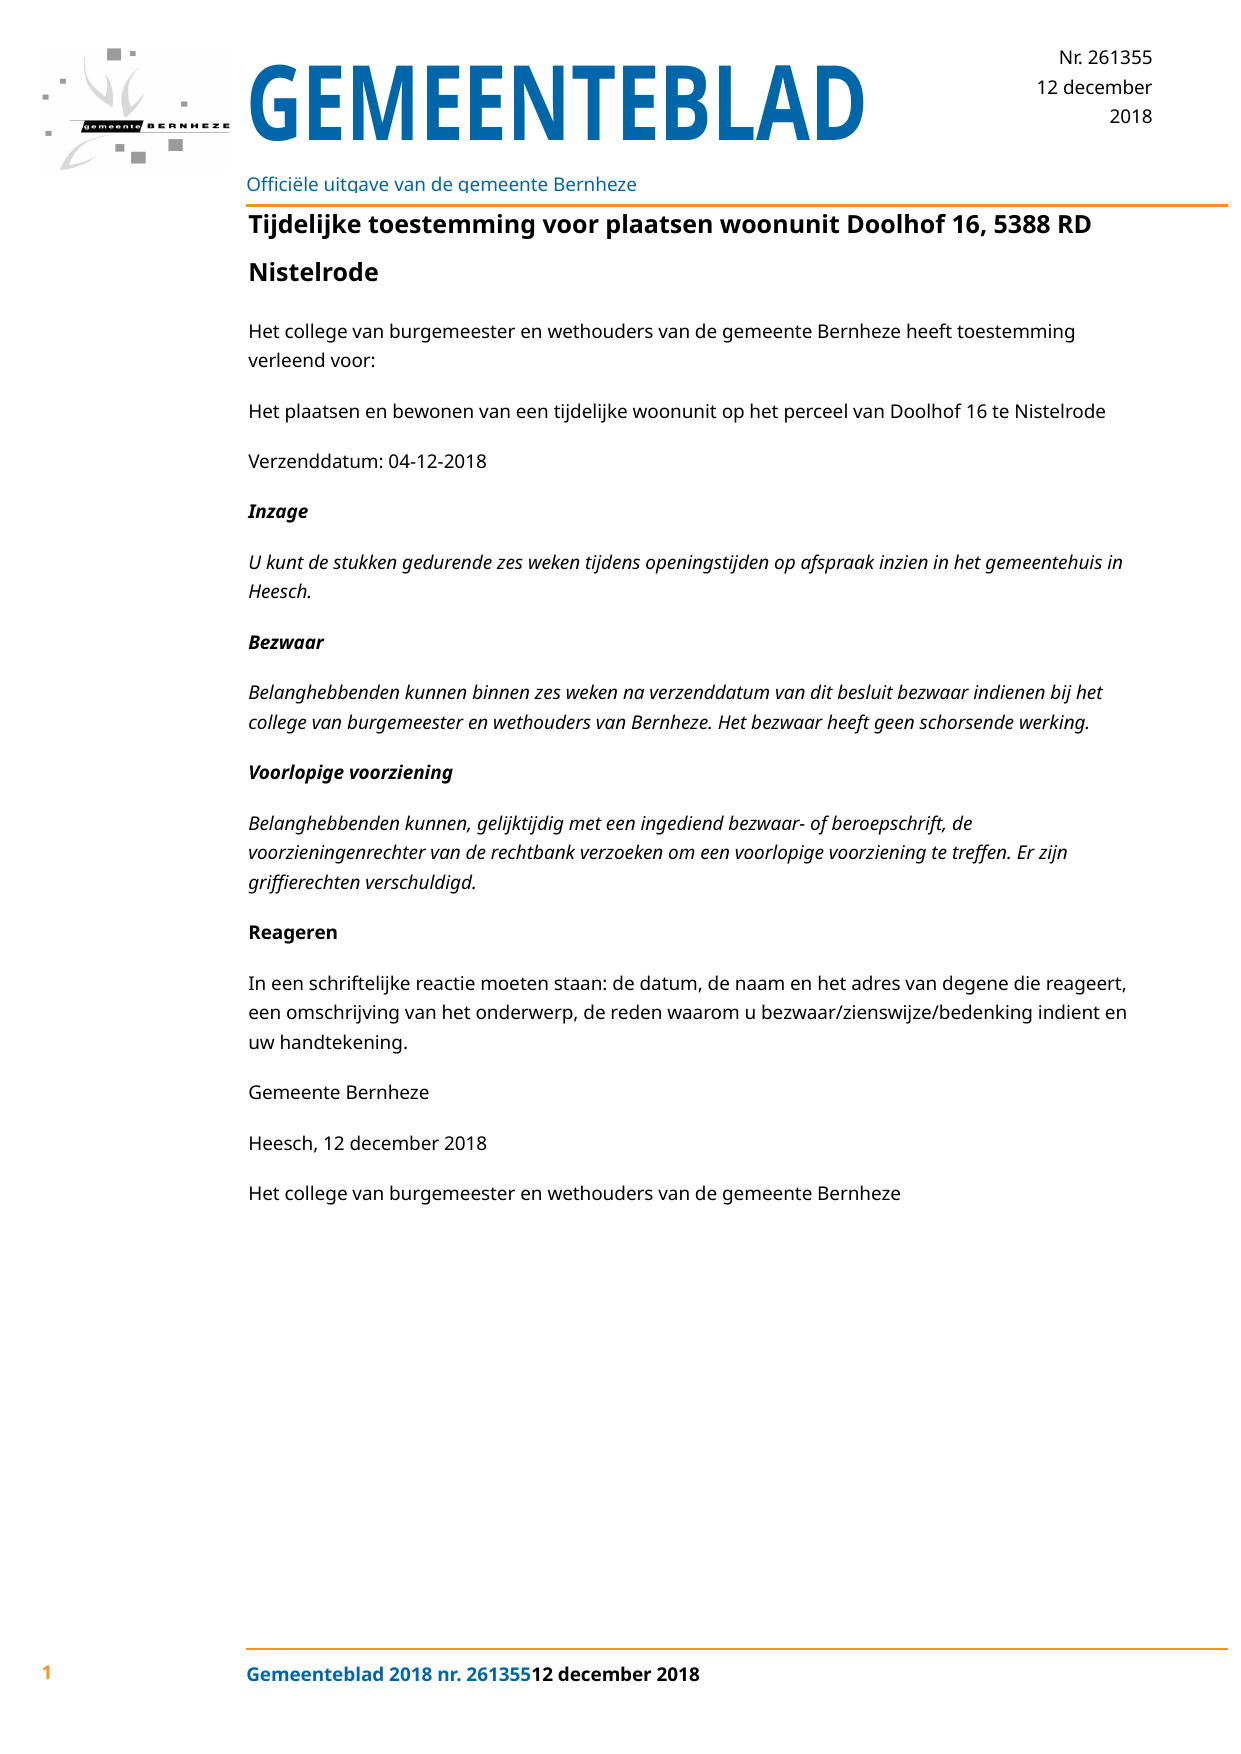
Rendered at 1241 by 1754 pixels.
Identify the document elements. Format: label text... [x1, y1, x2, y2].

text Gemeente Bernheze [248, 1079, 1152, 1105]
text Heesch, 12 december 2018 [248, 1130, 1152, 1156]
text Tijdelijke toestemming voor plaatsen woonunit Doolhof 16, 5388 RD Nistelrode [248, 207, 1152, 288]
text Belanghebbenden kunnen binnen zes weken na verzenddatum van dit besluit bezwaar indienen bij het college van burgemeester en wethouders van Bernheze. Het bezwaar heeft geen schorsende werking. [248, 679, 1152, 735]
text Bezwaar [248, 629, 1152, 655]
text Het college van burgemeester en wethouders van de gemeente Bernheze heeft toestemming verleend voor: [248, 318, 1152, 373]
text U kunt de stukken gedurende zes weken tijdens openingstijden op afspraak inzien in het gemeentehuis in Heesch. [248, 549, 1152, 604]
text Het plaatsen en bewonen van een tijdelijke woonunit op het perceel van Doolhof 16 te Nistelrode [248, 398, 1152, 424]
picture [41, 47, 231, 172]
text Het college van burgemeester en wethouders van de gemeente Bernheze [248, 1180, 1152, 1206]
text Verzenddatum: 04-12-2018 [248, 448, 1152, 474]
text Voorlopige voorziening [248, 759, 1152, 785]
text Belanghebbenden kunnen, gelijktijdig met een ingediend bezwaar- of beroepschrift, de voorzieningenrechter van de rechtbank verzoeken om een voorlopige voorziening te treffen. Er zijn griffierechten verschuldigd. [248, 810, 1152, 895]
text Reageren [248, 919, 1152, 945]
text In een schriftelijke reactie moeten staan: de datum, de naam en het adres van degene die reageert, een omschrijving van het onderwerp, de reden waarom u bezwaar/zienswijze/bedenking indient en uw handtekening. [248, 970, 1152, 1055]
text Inzage [248, 499, 1152, 524]
